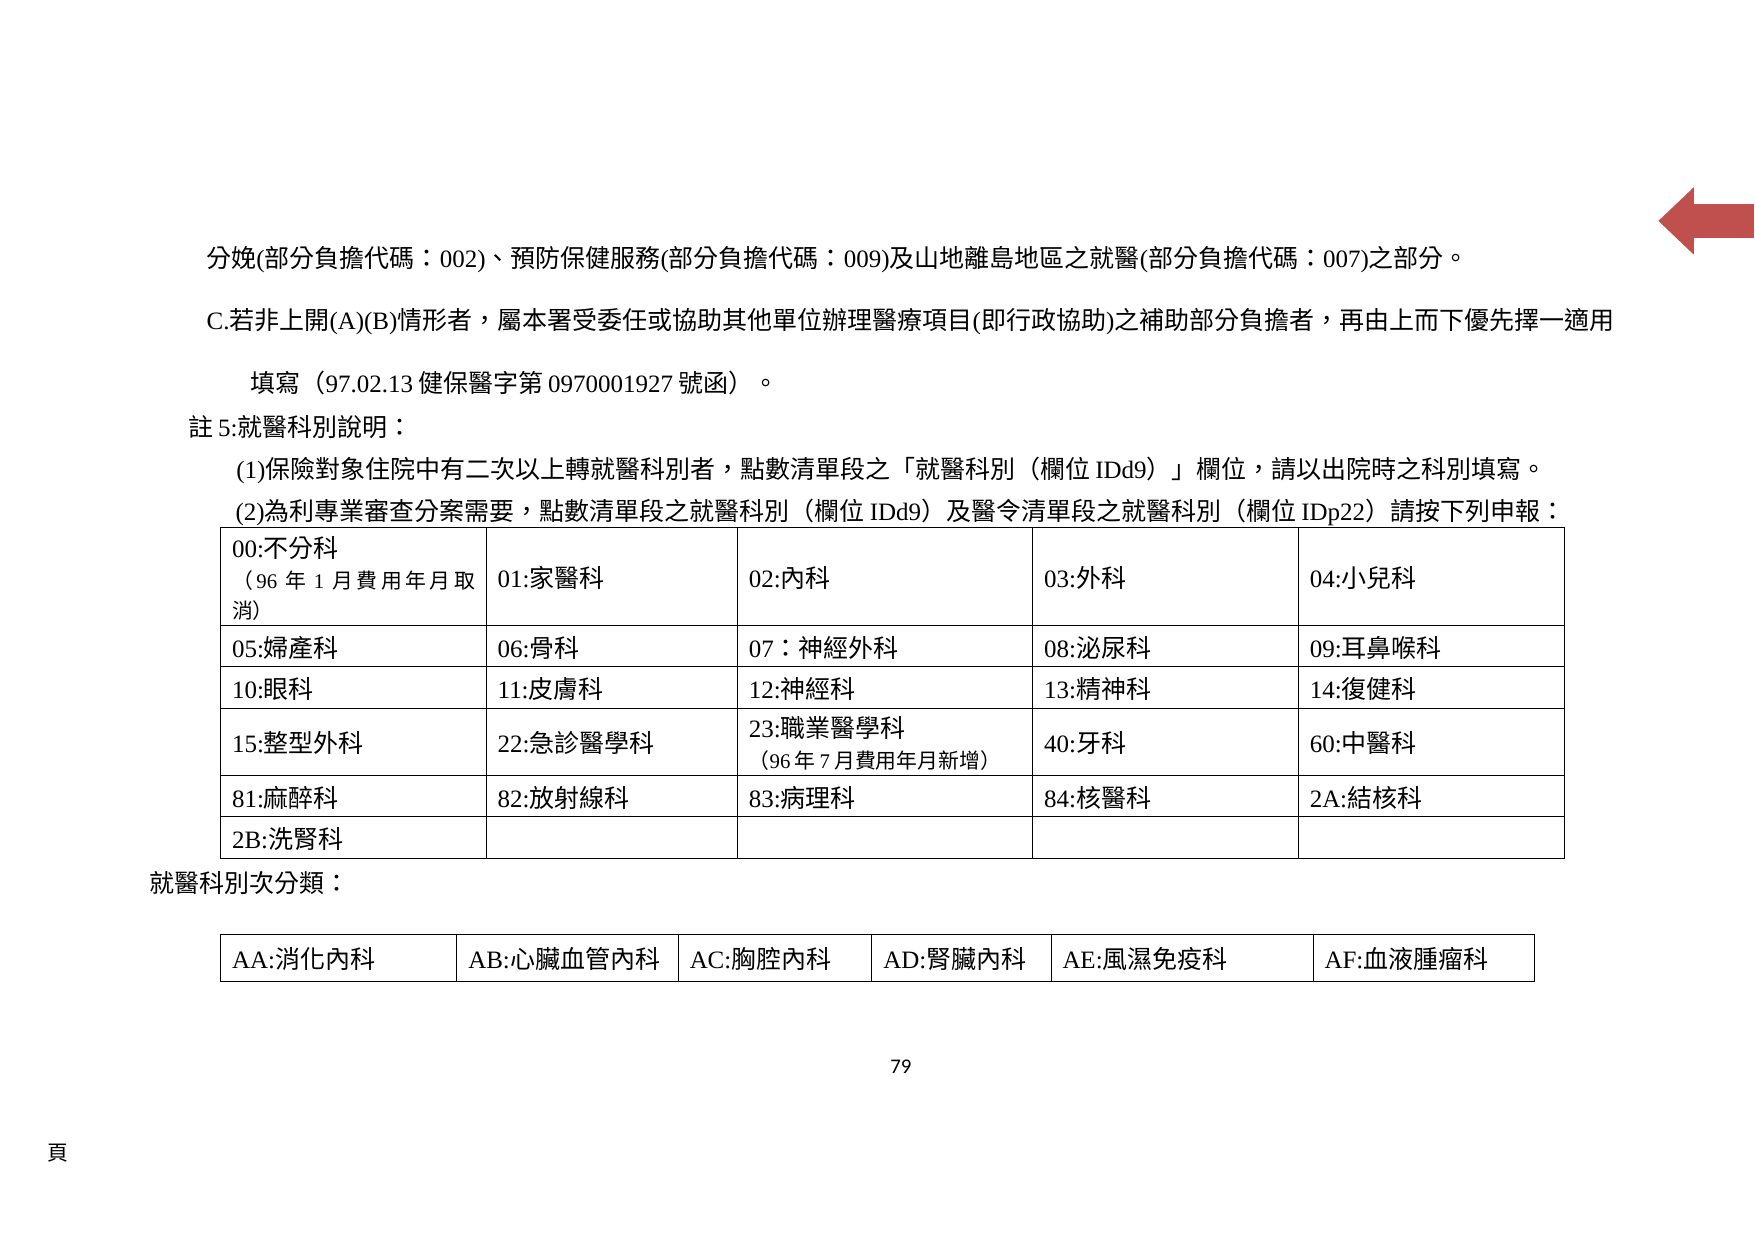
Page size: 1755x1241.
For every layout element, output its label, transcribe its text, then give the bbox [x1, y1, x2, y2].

table_cell 15:整型外科 [221, 709, 486, 775]
table_header AD:腎臟內科 [872, 935, 1051, 981]
table_header 01:家醫科 [487, 528, 737, 625]
table_cell 84:核醫科 [1033, 776, 1298, 816]
table_header 00:不分科 （96年1月費用年月取消） [221, 528, 486, 625]
table_cell 14:復健科 [1299, 667, 1564, 707]
table_cell 40:牙科 [1033, 709, 1298, 775]
table_header AA:消化內科 [221, 935, 456, 981]
table_cell [738, 817, 1032, 857]
table_cell 12:神經科 [738, 667, 1032, 707]
table_cell [1033, 817, 1298, 857]
table_cell 分娩(部分負擔代碼：002)、預防保健服務(部分負擔代碼：009)及山地離島地區之就醫(部分負擔代碼：007)之部分。 C.若非上開(A)(B)情形者，屬本署受委任或協助其他單位辦理醫療項目(即行政協助)之補助部分負擔者，再由上而下優先擇一適用填寫（97.02.13健保醫字第0970001927號函）。 [177, 215, 1638, 402]
table_cell 81:麻醉科 [221, 776, 486, 816]
table_header 04:小兒科 [1299, 528, 1564, 625]
table_cell 08:泌尿科 [1033, 626, 1298, 666]
table_cell 82:放射線科 [487, 776, 737, 816]
table_header AC:胸腔內科 [679, 935, 871, 981]
table_cell 10:眼科 [221, 667, 486, 707]
table_cell 2B:洗腎科 [221, 817, 486, 857]
table_cell 13:精神科 [1033, 667, 1298, 707]
table_cell 22:急診醫學科 [487, 709, 737, 775]
table_cell 60:中醫科 [1299, 709, 1564, 775]
table_cell 23:職業醫學科 （96年7月費用年月新增） [738, 709, 1032, 775]
table_cell 07：神經外科 [738, 626, 1032, 666]
table_cell 06:骨科 [487, 626, 737, 666]
table_cell 09:耳鼻喉科 [1299, 626, 1564, 666]
table_header AF:血液腫瘤科 [1314, 935, 1534, 981]
table_header AB:心臟血管內科 [457, 935, 678, 981]
table_header AE:風濕免疫科 [1052, 935, 1313, 981]
table_cell [487, 817, 737, 857]
table_cell 註5:就醫科別說明： (1)保險對象住院中有二次以上轉就醫科別者，點數清單段之「就醫科別（欄位IDd9）」欄位，請以出院時之科別填寫。 (2)為利專業審查分案需要，點數清單段之就醫科別（欄位IDd9）及醫令清單段之就醫科別（欄位IDp22）請按下列申報： 就醫科別次分類： [177, 402, 1638, 982]
table_header 03:外科 [1033, 528, 1298, 625]
table_cell 05:婦產科 [221, 626, 486, 666]
table_cell 2A:結核科 [1299, 776, 1564, 816]
table_header 02:內科 [738, 528, 1032, 625]
table_cell 11:皮膚科 [487, 667, 737, 707]
table_cell 83:病理科 [738, 776, 1032, 816]
table_cell [1299, 817, 1564, 857]
